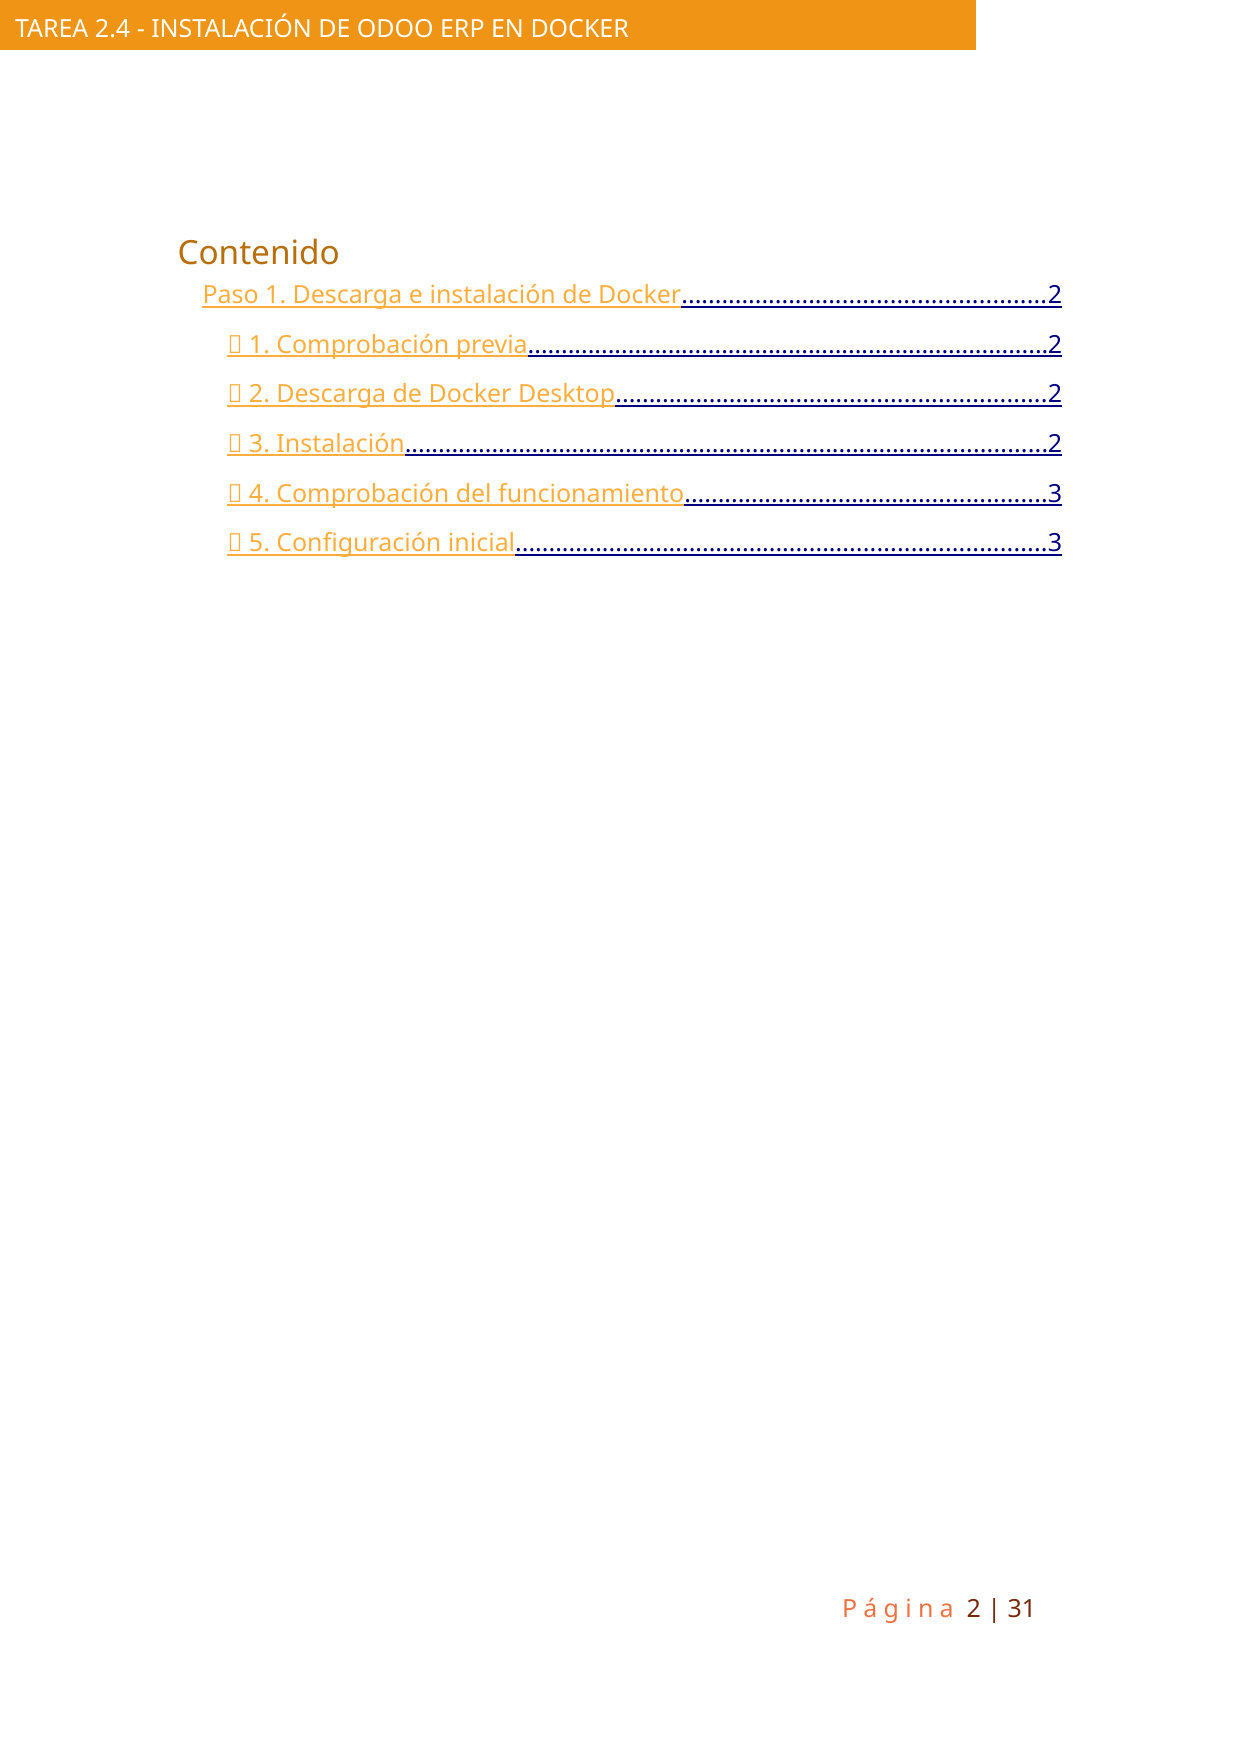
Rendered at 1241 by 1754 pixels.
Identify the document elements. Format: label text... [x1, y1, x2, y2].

text 🔹 1. Comprobación previa 2 [227, 327, 1063, 361]
text 🔹 3. Instalación 2 [227, 426, 1063, 460]
text Paso 1. Descarga e instalación de Docker 2 [202, 277, 1063, 311]
text Contenido [177, 228, 1063, 274]
text 🔹 4. Comprobación del funcionamiento 3 [227, 475, 1063, 509]
text 🔹 2. Descarga de Docker Desktop 2 [227, 376, 1063, 410]
text 🔹 5. Configuración inicial 3 [227, 525, 1063, 559]
